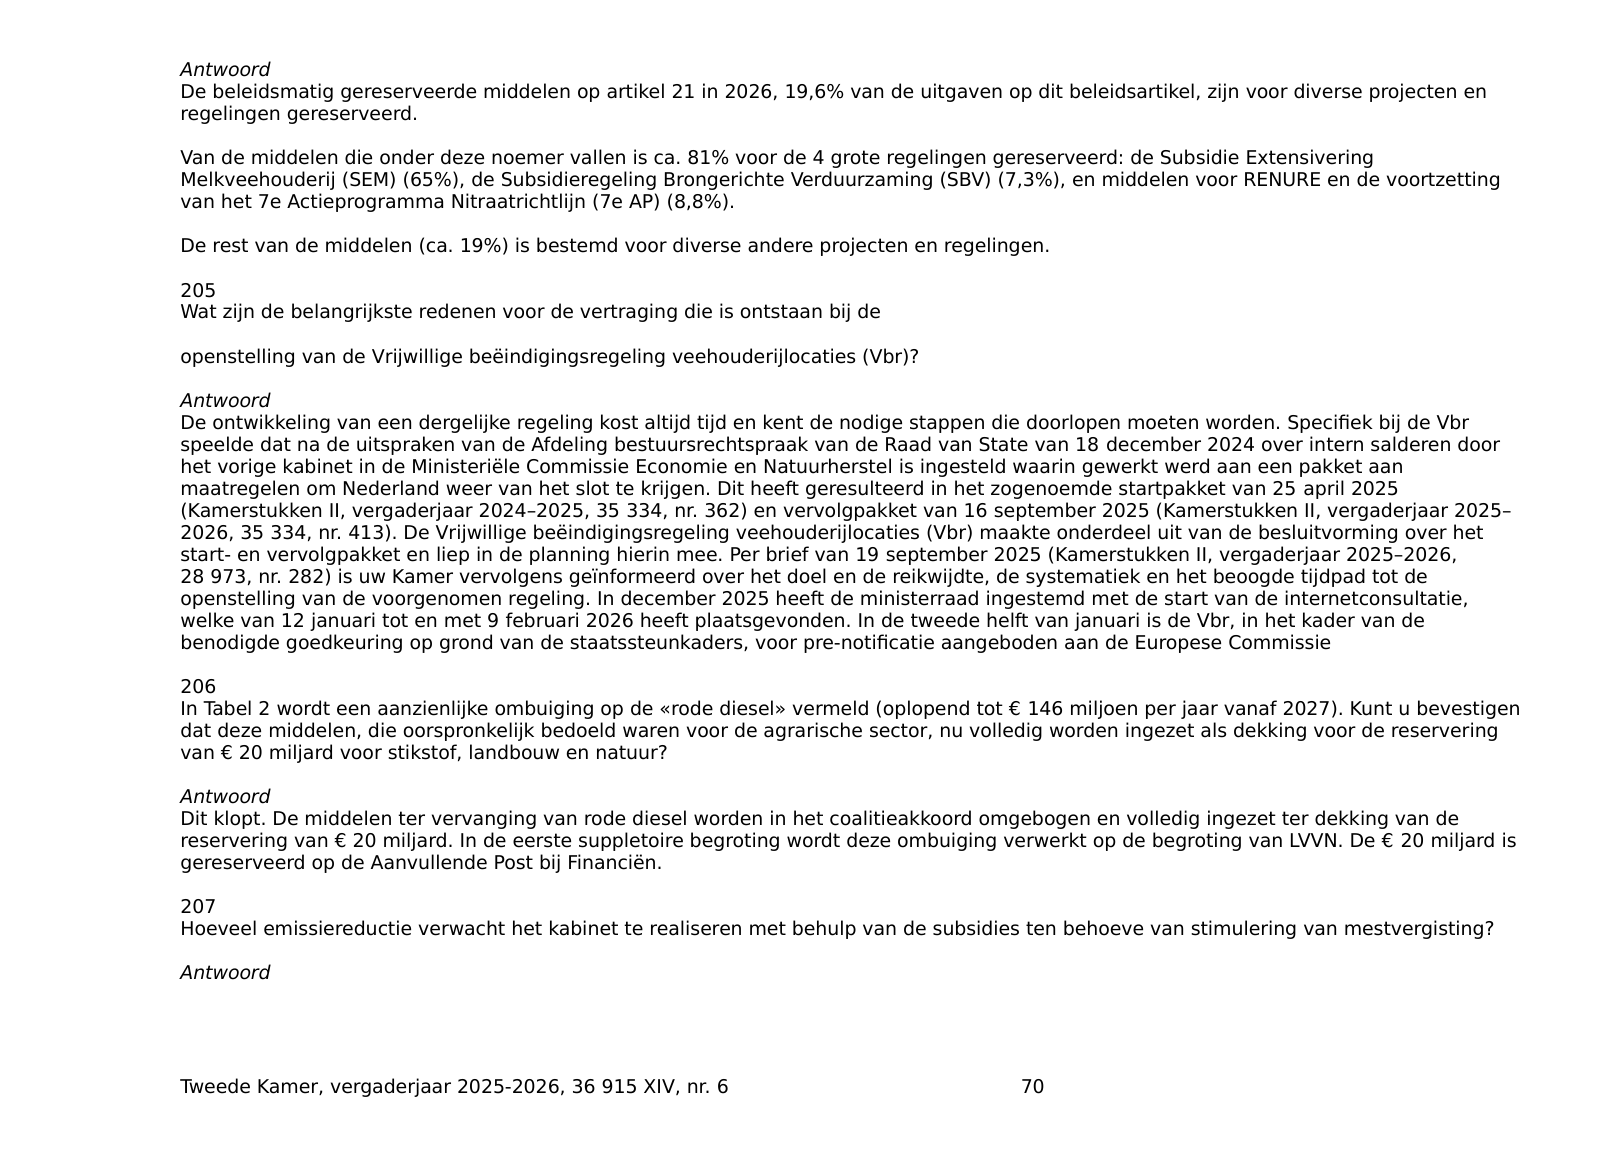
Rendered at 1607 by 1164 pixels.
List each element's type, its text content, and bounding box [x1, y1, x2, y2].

text Van de middelen die onder deze noemer vallen is ca. 81% voor de 4 grote regelingen gereserveerd: de Subsidie Extensivering Melkveehouderij (SEM) (65%), de Subsidieregeling Brongerichte Verduurzaming (SBV) (7,3%), en middelen voor RENURE en de voortzetting van het 7e Actieprogramma Nitraatrichtlijn (7e AP) (8,8%). [180, 147, 1529, 213]
text openstelling van de Vrijwillige beëindigingsregeling veehouderijlocaties (Vbr)? [180, 346, 1529, 368]
text 206 [180, 676, 1529, 698]
text Antwoord [180, 390, 1529, 412]
text Antwoord [180, 786, 1529, 808]
text De ontwikkeling van een dergelijke regeling kost altijd tijd en kent de nodige stappen die doorlopen moeten worden. Specifiek bij de Vbr speelde dat na de uitspraken van de Afdeling bestuursrechtspraak van de Raad van State van 18 december 2024 over intern salderen door het vorige kabinet in de Ministeriële Commissie Economie en Natuurherstel is ingesteld waarin gewerkt werd aan een pakket aan maatregelen om Nederland weer van het slot te krijgen. Dit heeft geresulteerd in het zogenoemde startpakket van 25 april 2025 (Kamerstukken II, vergaderjaar 2024–2025, 35 334, nr. 362) en vervolgpakket van 16 september 2025 (Kamerstukken II, vergaderjaar 2025–2026, 35 334, nr. 413). De Vrijwillige beëindigingsregeling veehouderijlocaties (Vbr) maakte onderdeel uit van de besluitvorming over het start- en vervolgpakket en liep in de planning hierin mee. Per brief van 19 september 2025 (Kamerstukken II, vergaderjaar 2025–2026, 28 973, nr. 282) is uw Kamer vervolgens geïnformeerd over het doel en de reikwijdte, de systematiek en het beoogde tijdpad tot de openstelling van de voorgenomen regeling. In december 2025 heeft de ministerraad ingestemd met de start van de internetconsultatie, welke van 12 januari tot en met 9 februari 2026 heeft plaatsgevonden. In de tweede helft van januari is de Vbr, in het kader van de benodigde goedkeuring op grond van de staatssteunkaders, voor pre-notificatie aangeboden aan de Europese Commissie [180, 412, 1529, 653]
text Hoeveel emissiereductie verwacht het kabinet te realiseren met behulp van de subsidies ten behoeve van stimulering van mestvergisting? [180, 918, 1529, 940]
text De beleidsmatig gereserveerde middelen op artikel 21 in 2026, 19,6% van de uitgaven op dit beleidsartikel, zijn voor diverse projecten en regelingen gereserveerd. [180, 81, 1529, 125]
text In Tabel 2 wordt een aanzienlijke ombuiging op de «rode diesel» vermeld (oplopend tot € 146 miljoen per jaar vanaf 2027). Kunt u bevestigen dat deze middelen, die oorspronkelijk bedoeld waren voor de agrarische sector, nu volledig worden ingezet als dekking voor de reservering van € 20 miljard voor stikstof, landbouw en natuur? [180, 698, 1529, 764]
text Wat zijn de belangrijkste redenen voor de vertraging die is ontstaan bij de [180, 301, 1529, 323]
text 205 [180, 279, 1529, 301]
text Antwoord [180, 59, 1529, 81]
text Antwoord [180, 962, 1529, 984]
text Dit klopt. De middelen ter vervanging van rode diesel worden in het coalitieakkoord omgebogen en volledig ingezet ter dekking van de reservering van € 20 miljard. In de eerste suppletoire begroting wordt deze ombuiging verwerkt op de begroting van LVVN. De € 20 miljard is gereserveerd op de Aanvullende Post bij Financiën. [180, 808, 1529, 874]
text De rest van de middelen (ca. 19%) is bestemd voor diverse andere projecten en regelingen. [180, 235, 1529, 257]
text 207 [180, 896, 1529, 918]
